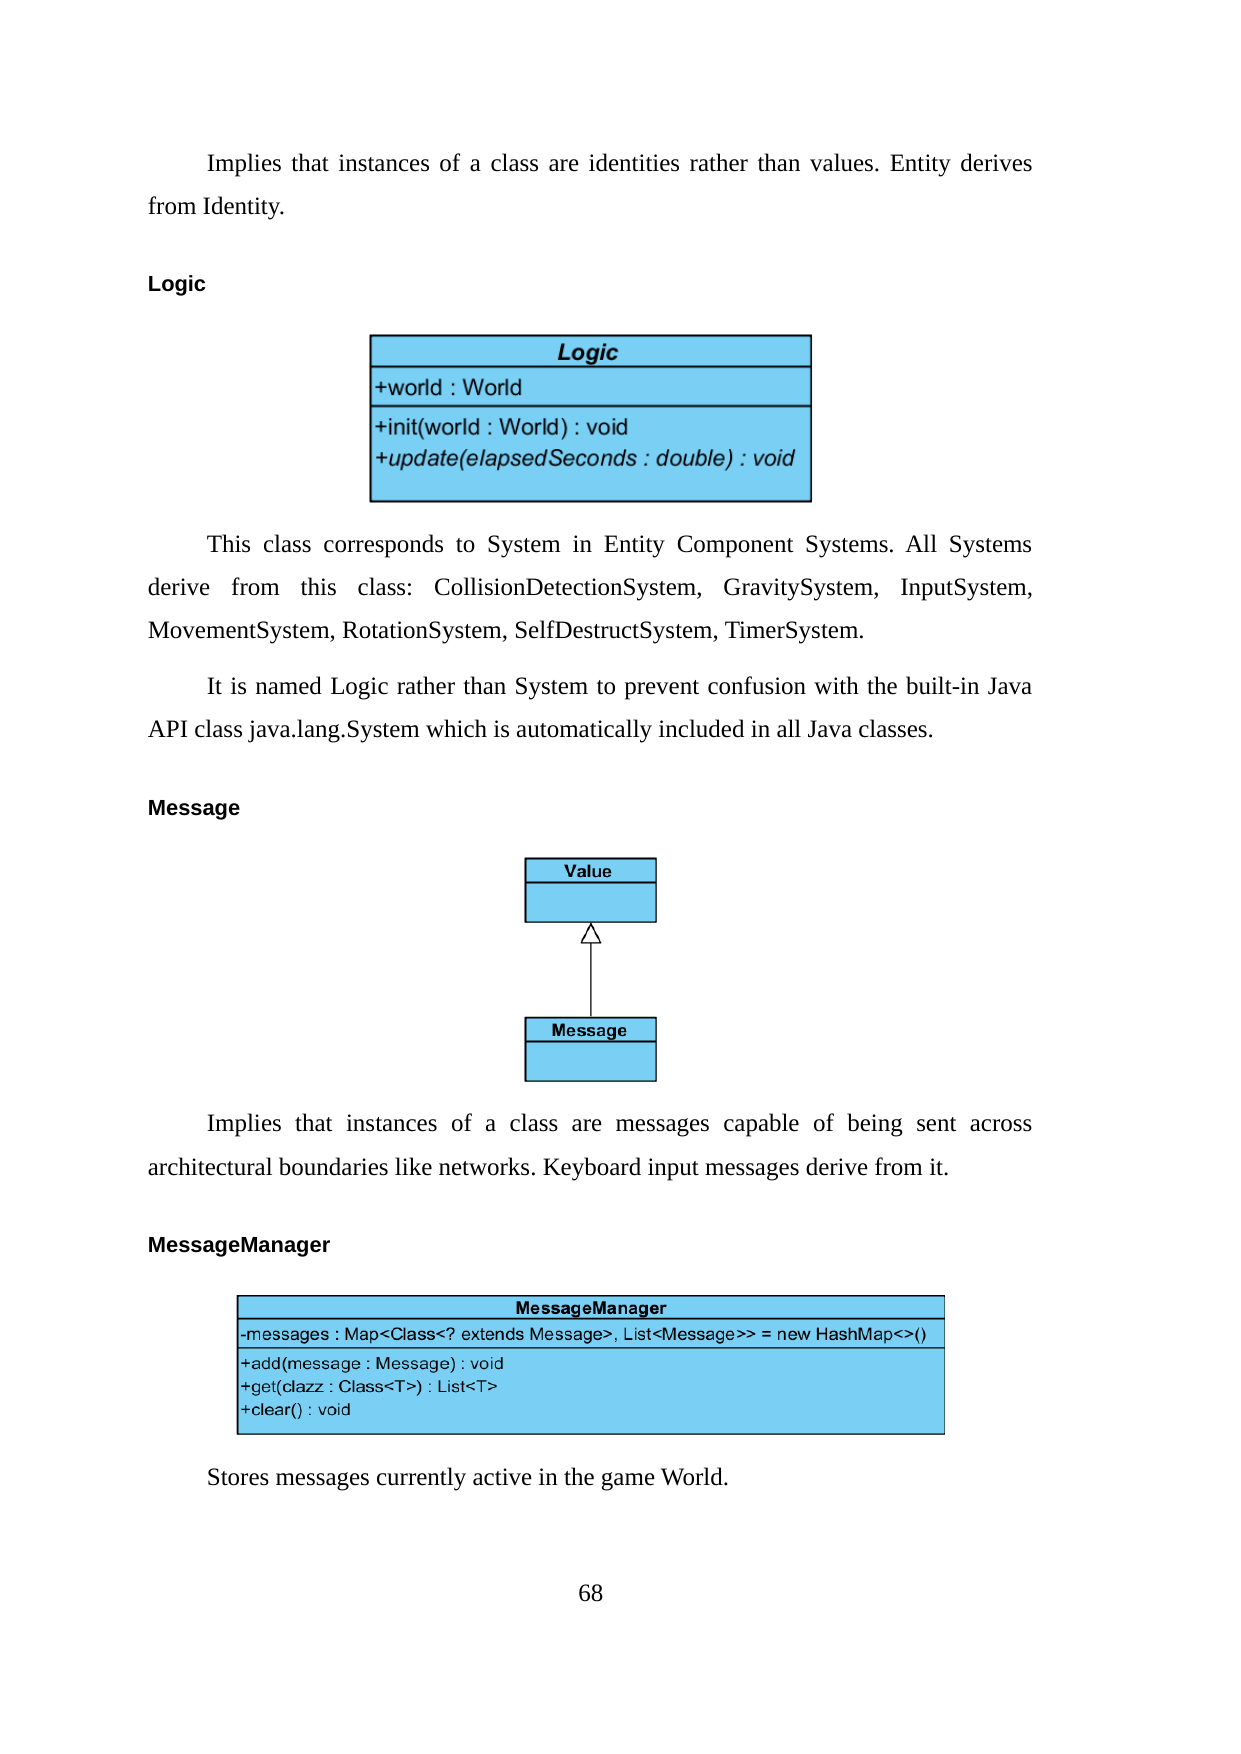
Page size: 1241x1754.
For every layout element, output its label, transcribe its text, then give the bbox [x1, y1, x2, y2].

picture [236, 1295, 945, 1435]
text Stores messages currently active in the game World. [148, 1462, 1033, 1491]
subtitle Message [148, 795, 1033, 820]
picture [524, 857, 657, 1082]
picture [369, 334, 813, 503]
text Implies that instances of a class are identities rather than values. Entity derives from Identity. [148, 148, 1033, 219]
text This class corresponds to System in Entity Component Systems. All Systems derive from this class: CollisionDetectionSystem, GravitySystem, InputSystem, MovementSystem, RotationSystem, SelfDestructSystem, TimerSystem. [148, 529, 1033, 644]
text It is named Logic rather than System to prevent confusion with the built-in Java API class java.lang.System which is automatically included in all Java classes. [148, 671, 1033, 743]
text Implies that instances of a class are messages capable of being sent across architectural boundaries like networks. Keyboard input messages derive from it. [148, 1108, 1033, 1180]
subtitle MessageManager [148, 1232, 1033, 1257]
subtitle Logic [148, 271, 1033, 297]
